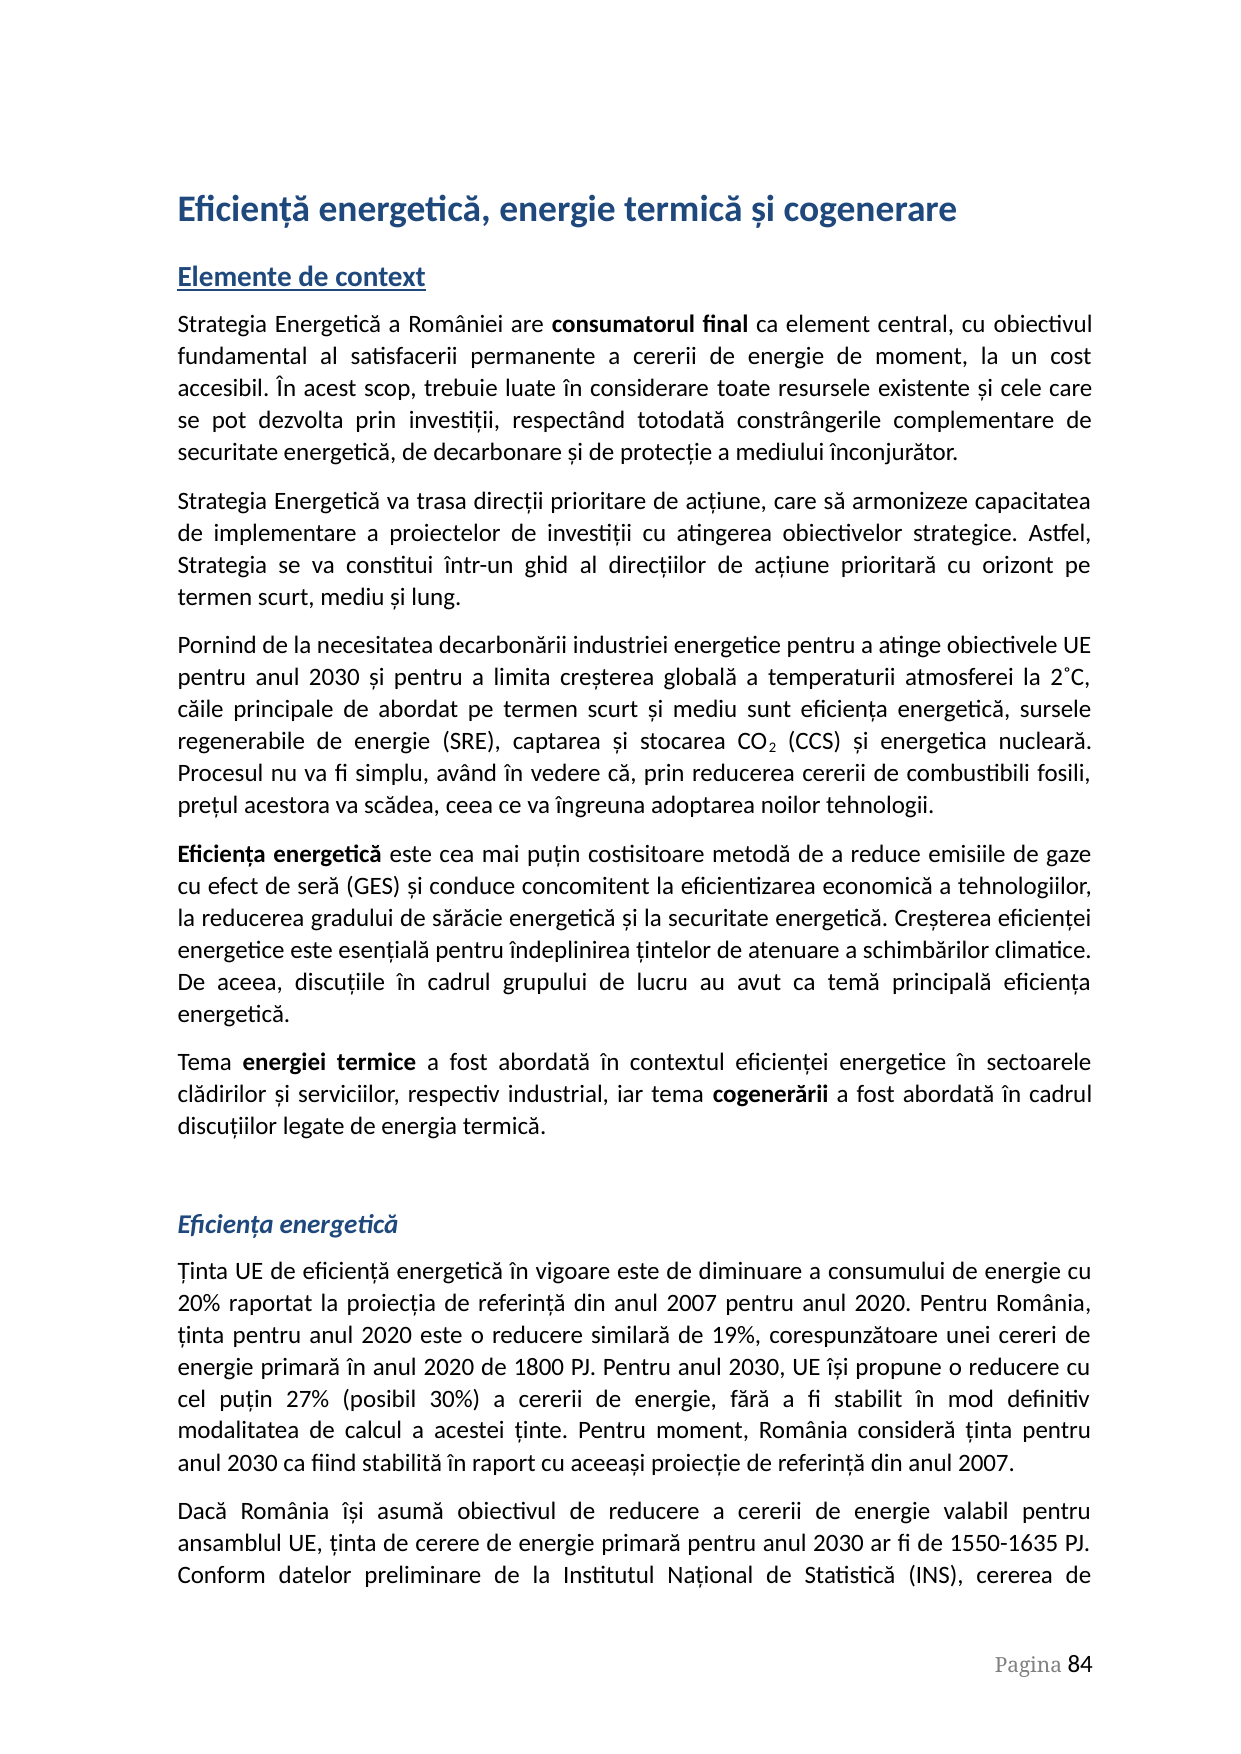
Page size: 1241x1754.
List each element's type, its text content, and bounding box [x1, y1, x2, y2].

text Eficiența energetică este cea mai puțin costisitoare metodă de a reduce emisiile de gaze cu efect de seră (GES) și conduce concomitent la eficientizarea economică a tehnologiilor, la reducerea gradului de sărăcie energetică și la securitate energetică. Creșterea eficienței energetice este esențială pentru îndeplinirea țintelor de atenuare a schimbărilor climatice. De aceea, discuțiile în cadrul grupului de lucru au avut ca temă principală eficiența energetică. [177, 838, 1092, 1028]
text Strategia Energetică a României are consumatorul final ca element central, cu obiectivul fundamental al satisfacerii permanente a cererii de energie de moment, la un cost accesibil. În acest scop, trebuie luate în considerare toate resursele existente și cele care se pot dezvolta prin investiții, respectând totodată constrângerile complementare de securitate energetică, de decarbonare și de protecție a mediului înconjurător. [177, 308, 1092, 467]
text Tema energiei termice a fost abordată în contextul eficienței energetice în sectoarele clădirilor și serviciilor, respectiv industrial, iar tema cogenerării a fost abordată în cadrul discuțiilor legate de energia termică. [177, 1046, 1092, 1141]
subtitle Eficiență energetică, energie termică și cogenerare [177, 185, 1092, 231]
text Strategia Energetică va trasa direcții prioritare de acțiune, care să armonizeze capacitatea de implementare a proiectelor de investiții cu atingerea obiectivelor strategice. Astfel, Strategia se va constitui într-un ghid al direcțiilor de acțiune prioritară cu orizont pe termen scurt, mediu și lung. [177, 485, 1092, 611]
text Ținta UE de eficiență energetică în vigoare este de diminuare a consumului de energie cu 20% raportat la proiecția de referință din anul 2007 pentru anul 2020. Pentru România, ținta pentru anul 2020 este o reducere similară de 19%, corespunzătoare unei cereri de energie primară în anul 2020 de 1800 PJ. Pentru anul 2030, UE își propune o reducere cu cel puțin 27% (posibil 30%) a cererii de energie, fără a fi stabilit în mod definitiv modalitatea de calcul a acestei ținte. Pentru moment, România consideră ținta pentru anul 2030 ca fiind stabilită în raport cu aceeași proiecție de referință din anul 2007. [177, 1255, 1092, 1477]
text Dacă România își asumă obiectivul de reducere a cererii de energie valabil pentru ansamblul UE, ținta de cerere de energie primară pentru anul 2030 ar fi de 1550-1635 PJ. Conform datelor preliminare de la Institutul Național de Statistică (INS), cererea de [177, 1495, 1092, 1590]
subtitle Elemente de context [177, 258, 1092, 294]
subtitle Eficiența energetică [177, 1208, 1092, 1241]
text Pornind de la necesitatea decarbonării industriei energetice pentru a atinge obiectivele UE pentru anul 2030 și pentru a limita creșterea globală a temperaturii atmosferei la 2˚C, căile principale de abordat pe termen scurt și mediu sunt eficiența energetică, sursele regenerabile de energie (SRE), captarea și stocarea CO2 (CCS) și energetica nucleară. Procesul nu va fi simplu, având în vedere că, prin reducerea cererii de combustibili fosili, prețul acestora va scădea, ceea ce va îngreuna adoptarea noilor tehnologii. [177, 629, 1092, 820]
